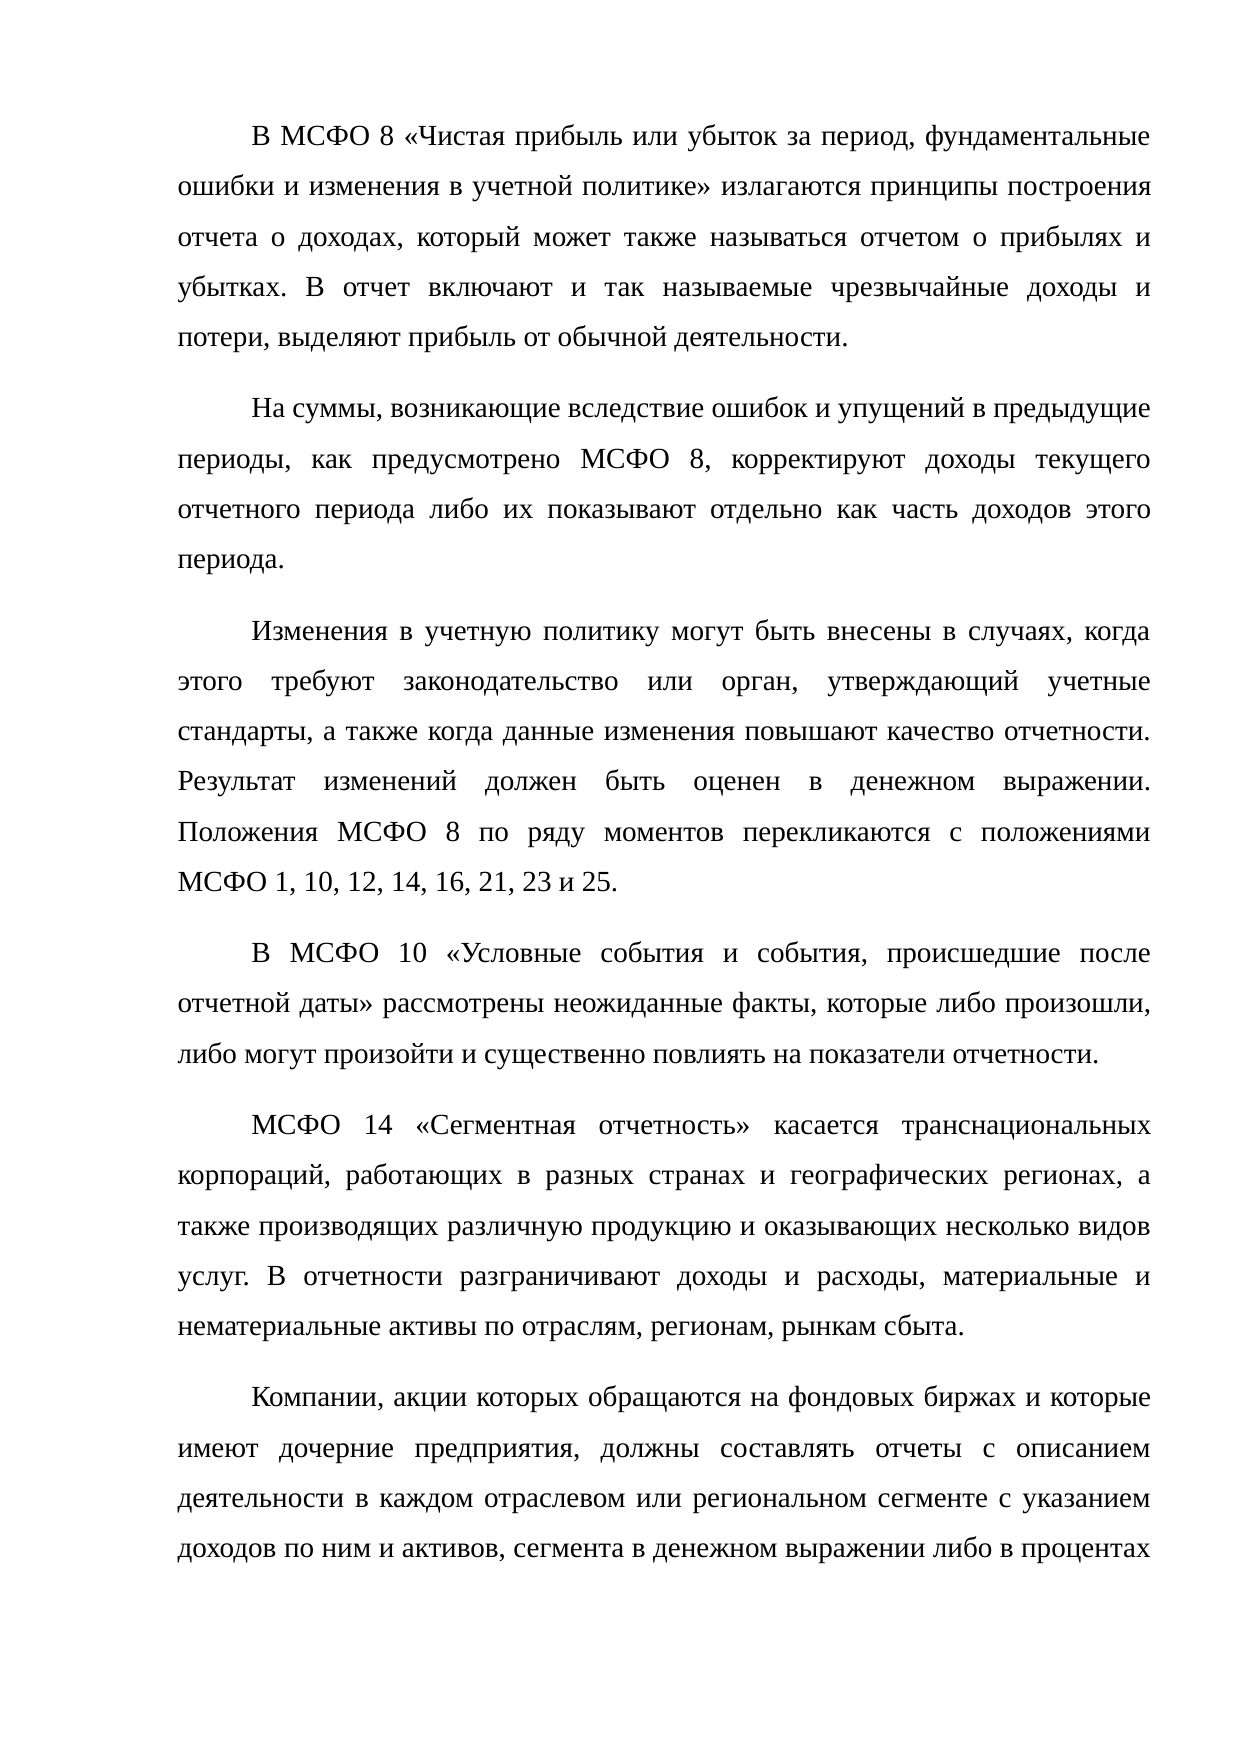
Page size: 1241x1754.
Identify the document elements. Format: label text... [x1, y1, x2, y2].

text Компании, акции которых обращаются на фондовых биржах и которые имеют дочерние предприятия, должны составлять отчеты с описанием деятельности в каждом отраслевом или региональном сегменте с указанием доходов по ним и активов, сегмента в денежном выражении либо в процентах [177, 1379, 1152, 1564]
text Изменения в учетную политику могут быть внесены в случаях, когда этого требуют законодательство или орган, утверждающий учетные стандарты, а также когда данные изменения повышают качество отчетности. Результат изменений должен быть оценен в денежном выражении. Положения МСФО 8 по ряду моментов перекликаются с положениями МСФО 1, 10, 12, 14, 16, 21, 23 и 25. [177, 613, 1152, 898]
text В МСФО 8 «Чистая прибыль или убыток за период, фундаментальные ошибки и изменения в учетной политике» излагаются принципы построения отчета о доходах, который может также называться отчетом о прибылях и убытках. В отчет включают и так называемые чрезвычайные доходы и потери, выделяют прибыль от обычной деятельности. [177, 118, 1152, 353]
text МСФО 14 «Сегментная отчетность» касается транснациональных корпораций, работающих в разных странах и географических регионах, а также производящих различную продукцию и оказывающих несколько видов услуг. В отчетности разграничивают доходы и расходы, материальные и нематериальные активы по отраслям, регионам, рынкам сбыта. [177, 1107, 1152, 1342]
text В МСФО 10 «Условные события и события, происшедшие после отчетной даты» рассмотрены неожиданные факты, которые либо произошли, либо могут произойти и существенно повлиять на показатели отчетности. [177, 935, 1152, 1069]
text На суммы, возникающие вследствие ошибок и упущений в предыдущие периоды, как предусмотрено МСФО 8, корректируют доходы текущего отчетного периода либо их показывают отдельно как часть доходов этого периода. [177, 391, 1152, 575]
